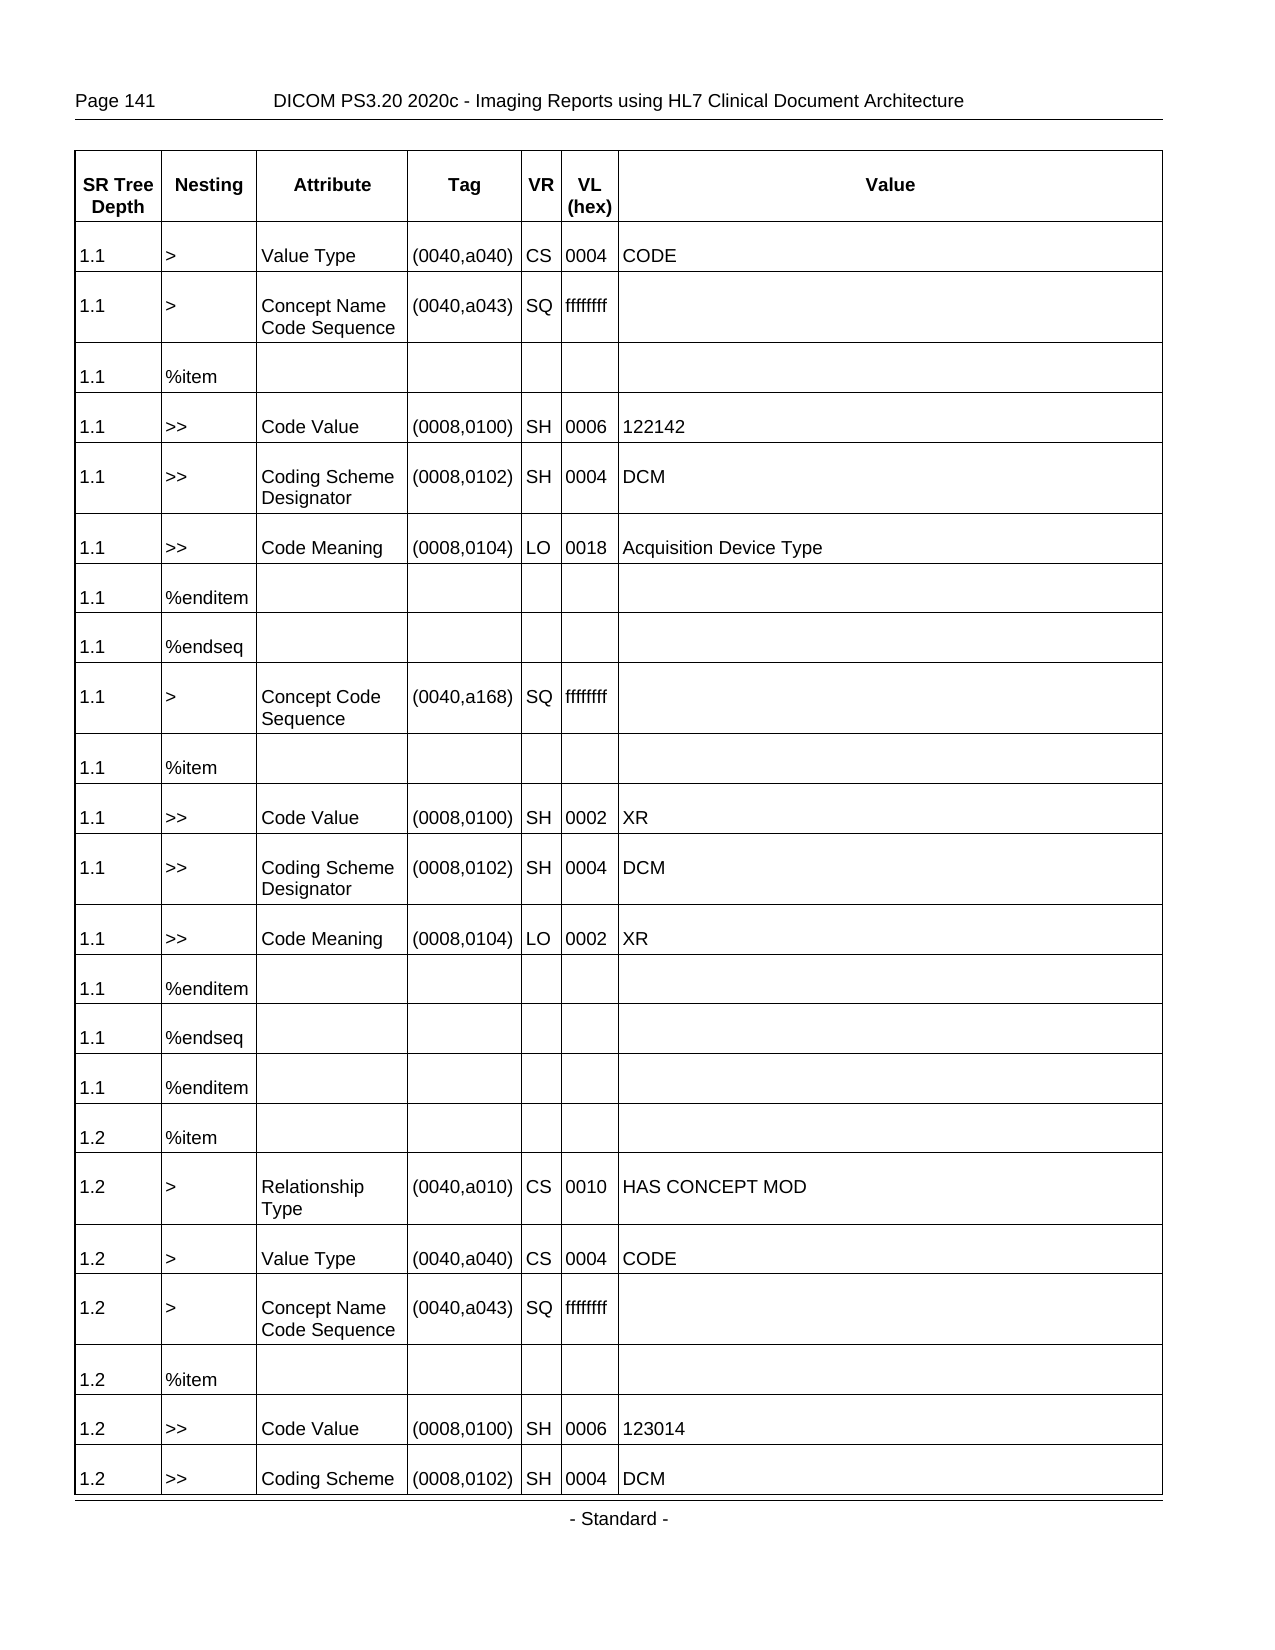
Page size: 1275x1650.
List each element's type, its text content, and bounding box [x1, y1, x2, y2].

table_cell 1.1 [76, 272, 161, 342]
table_cell [257, 955, 407, 1003]
table_cell (0008,0102) [408, 1445, 521, 1493]
table_header SR Tree Depth [76, 151, 161, 221]
table_cell %item [162, 1104, 256, 1152]
table_cell Coding Scheme Designator [257, 443, 407, 513]
table_cell 1.1 [76, 663, 161, 733]
table_cell Relationship Type [257, 1153, 407, 1223]
table_cell LO [522, 905, 561, 953]
table_cell 1.1 [76, 613, 161, 662]
table_cell SH [522, 393, 561, 442]
table_cell Code Meaning [257, 905, 407, 953]
table_cell > [162, 1153, 256, 1223]
table_header Attribute [257, 151, 407, 221]
table_cell Value Type [257, 1225, 407, 1273]
table_cell Coding Scheme [257, 1445, 407, 1493]
table_cell >> [162, 905, 256, 953]
table_cell >> [162, 1445, 256, 1493]
table_cell CODE [619, 1225, 1162, 1273]
table_cell [619, 272, 1162, 342]
table_cell [257, 1054, 407, 1102]
table_cell >> [162, 443, 256, 513]
table_cell [562, 613, 618, 662]
table_cell ffffffff [562, 663, 618, 733]
table_cell (0008,0100) [408, 1395, 521, 1444]
table_cell %endseq [162, 613, 256, 662]
table_cell (0040,a010) [408, 1153, 521, 1223]
table_cell Concept Name Code Sequence [257, 1274, 407, 1344]
table_cell 0006 [562, 393, 618, 442]
table_cell [562, 1004, 618, 1053]
table_cell %item [162, 1345, 256, 1394]
table_cell %enditem [162, 1054, 256, 1102]
table_cell SQ [522, 663, 561, 733]
table_cell [619, 343, 1162, 392]
table_cell 0006 [562, 1395, 618, 1444]
table_cell DCM [619, 834, 1162, 904]
table_cell [257, 734, 407, 783]
table_cell CS [522, 1153, 561, 1223]
table_cell CS [522, 222, 561, 271]
table_cell [408, 734, 521, 783]
table_cell > [162, 272, 256, 342]
table_cell >> [162, 1395, 256, 1444]
table_cell [522, 1104, 561, 1152]
table_cell %endseq [162, 1004, 256, 1053]
table_cell Code Value [257, 784, 407, 832]
table_header VR [522, 151, 561, 221]
table_cell (0008,0104) [408, 514, 521, 562]
table_cell >> [162, 393, 256, 442]
table_cell > [162, 1225, 256, 1273]
table_cell (0040,a168) [408, 663, 521, 733]
table_cell [619, 1345, 1162, 1394]
table_cell [408, 564, 521, 612]
table_cell Code Value [257, 1395, 407, 1444]
table_cell Code Value [257, 393, 407, 442]
table_cell ffffffff [562, 1274, 618, 1344]
table_cell %enditem [162, 564, 256, 612]
table_cell [522, 343, 561, 392]
table_cell [619, 955, 1162, 1003]
table_cell 1.1 [76, 343, 161, 392]
table_cell [408, 613, 521, 662]
table_cell [619, 1054, 1162, 1102]
table_cell Code Meaning [257, 514, 407, 562]
table_cell [562, 734, 618, 783]
table_cell XR [619, 905, 1162, 953]
table_cell [619, 1104, 1162, 1152]
table_cell 0002 [562, 905, 618, 953]
table_cell [522, 1004, 561, 1053]
table_cell 1.1 [76, 393, 161, 442]
table_cell Concept Name Code Sequence [257, 272, 407, 342]
table_cell 1.1 [76, 784, 161, 832]
table_cell 1.1 [76, 905, 161, 953]
table_cell 1.2 [76, 1395, 161, 1444]
table_cell 0004 [562, 1225, 618, 1273]
table_cell CS [522, 1225, 561, 1273]
table_cell [408, 1054, 521, 1102]
table_cell 0004 [562, 834, 618, 904]
table_cell (0008,0100) [408, 784, 521, 832]
table_header Tag [408, 151, 521, 221]
table_cell [408, 1004, 521, 1053]
table_cell [619, 613, 1162, 662]
table_cell [408, 1104, 521, 1152]
table_cell [562, 1345, 618, 1394]
table_cell 1.1 [76, 734, 161, 783]
table_cell 122142 [619, 393, 1162, 442]
table_cell > [162, 222, 256, 271]
table_cell [408, 955, 521, 1003]
table_cell 1.2 [76, 1274, 161, 1344]
table_cell > [162, 663, 256, 733]
table_cell [522, 613, 561, 662]
table_cell [619, 734, 1162, 783]
table_cell [257, 1104, 407, 1152]
table_cell [562, 343, 618, 392]
table_cell [408, 343, 521, 392]
table_cell 1.1 [76, 1004, 161, 1053]
table_cell 0018 [562, 514, 618, 562]
table_cell [562, 564, 618, 612]
table_cell (0040,a040) [408, 222, 521, 271]
table_cell 1.2 [76, 1225, 161, 1273]
table_cell >> [162, 834, 256, 904]
table_cell XR [619, 784, 1162, 832]
table_cell SQ [522, 1274, 561, 1344]
table_cell Acquisition Device Type [619, 514, 1162, 562]
table_cell 0010 [562, 1153, 618, 1223]
table_cell 1.1 [76, 514, 161, 562]
table_cell (0040,a043) [408, 272, 521, 342]
table_cell [522, 734, 561, 783]
table_cell [619, 1004, 1162, 1053]
table_cell [522, 1054, 561, 1102]
table_cell (0040,a043) [408, 1274, 521, 1344]
table_cell %item [162, 734, 256, 783]
table_cell [257, 564, 407, 612]
table_cell Concept Code Sequence [257, 663, 407, 733]
table_cell [619, 564, 1162, 612]
table_cell ffffffff [562, 272, 618, 342]
table_cell >> [162, 784, 256, 832]
table_cell CODE [619, 222, 1162, 271]
table_header VL (hex) [562, 151, 618, 221]
table_cell (0040,a040) [408, 1225, 521, 1273]
table_cell 1.1 [76, 564, 161, 612]
table_cell [257, 1345, 407, 1394]
table_cell SH [522, 443, 561, 513]
table_cell [522, 564, 561, 612]
table_cell 1.1 [76, 222, 161, 271]
table_cell [562, 955, 618, 1003]
table_cell [257, 343, 407, 392]
table_cell > [162, 1274, 256, 1344]
table_cell 0004 [562, 1445, 618, 1493]
table_cell DCM [619, 1445, 1162, 1493]
table_cell 1.1 [76, 443, 161, 513]
table_cell 1.2 [76, 1445, 161, 1493]
table_cell [522, 955, 561, 1003]
table_cell 0004 [562, 222, 618, 271]
table_cell 1.2 [76, 1153, 161, 1223]
table_header Nesting [162, 151, 256, 221]
table_cell SH [522, 1395, 561, 1444]
table_cell Coding Scheme Designator [257, 834, 407, 904]
table_cell [257, 1004, 407, 1053]
table_cell [562, 1104, 618, 1152]
table_cell 1.2 [76, 1104, 161, 1152]
table_cell SQ [522, 272, 561, 342]
table_cell >> [162, 514, 256, 562]
table_cell (0008,0104) [408, 905, 521, 953]
table_cell [522, 1345, 561, 1394]
table_cell 1.1 [76, 955, 161, 1003]
table_cell %enditem [162, 955, 256, 1003]
table_cell SH [522, 834, 561, 904]
table_header Value [619, 151, 1162, 221]
table_cell [562, 1054, 618, 1102]
table_cell 1.1 [76, 834, 161, 904]
table_cell [619, 1274, 1162, 1344]
table_cell SH [522, 784, 561, 832]
table_cell (0008,0102) [408, 834, 521, 904]
table_cell 1.1 [76, 1054, 161, 1102]
table_cell 1.2 [76, 1345, 161, 1394]
table_cell 0002 [562, 784, 618, 832]
table_cell [257, 613, 407, 662]
table_cell [408, 1345, 521, 1394]
table_cell 0004 [562, 443, 618, 513]
table_cell %item [162, 343, 256, 392]
table_cell Value Type [257, 222, 407, 271]
table_cell (0008,0102) [408, 443, 521, 513]
table_cell DCM [619, 443, 1162, 513]
table_cell SH [522, 1445, 561, 1493]
table_cell (0008,0100) [408, 393, 521, 442]
table_cell [619, 663, 1162, 733]
table_cell HAS CONCEPT MOD [619, 1153, 1162, 1223]
table_cell LO [522, 514, 561, 562]
table_cell 123014 [619, 1395, 1162, 1444]
